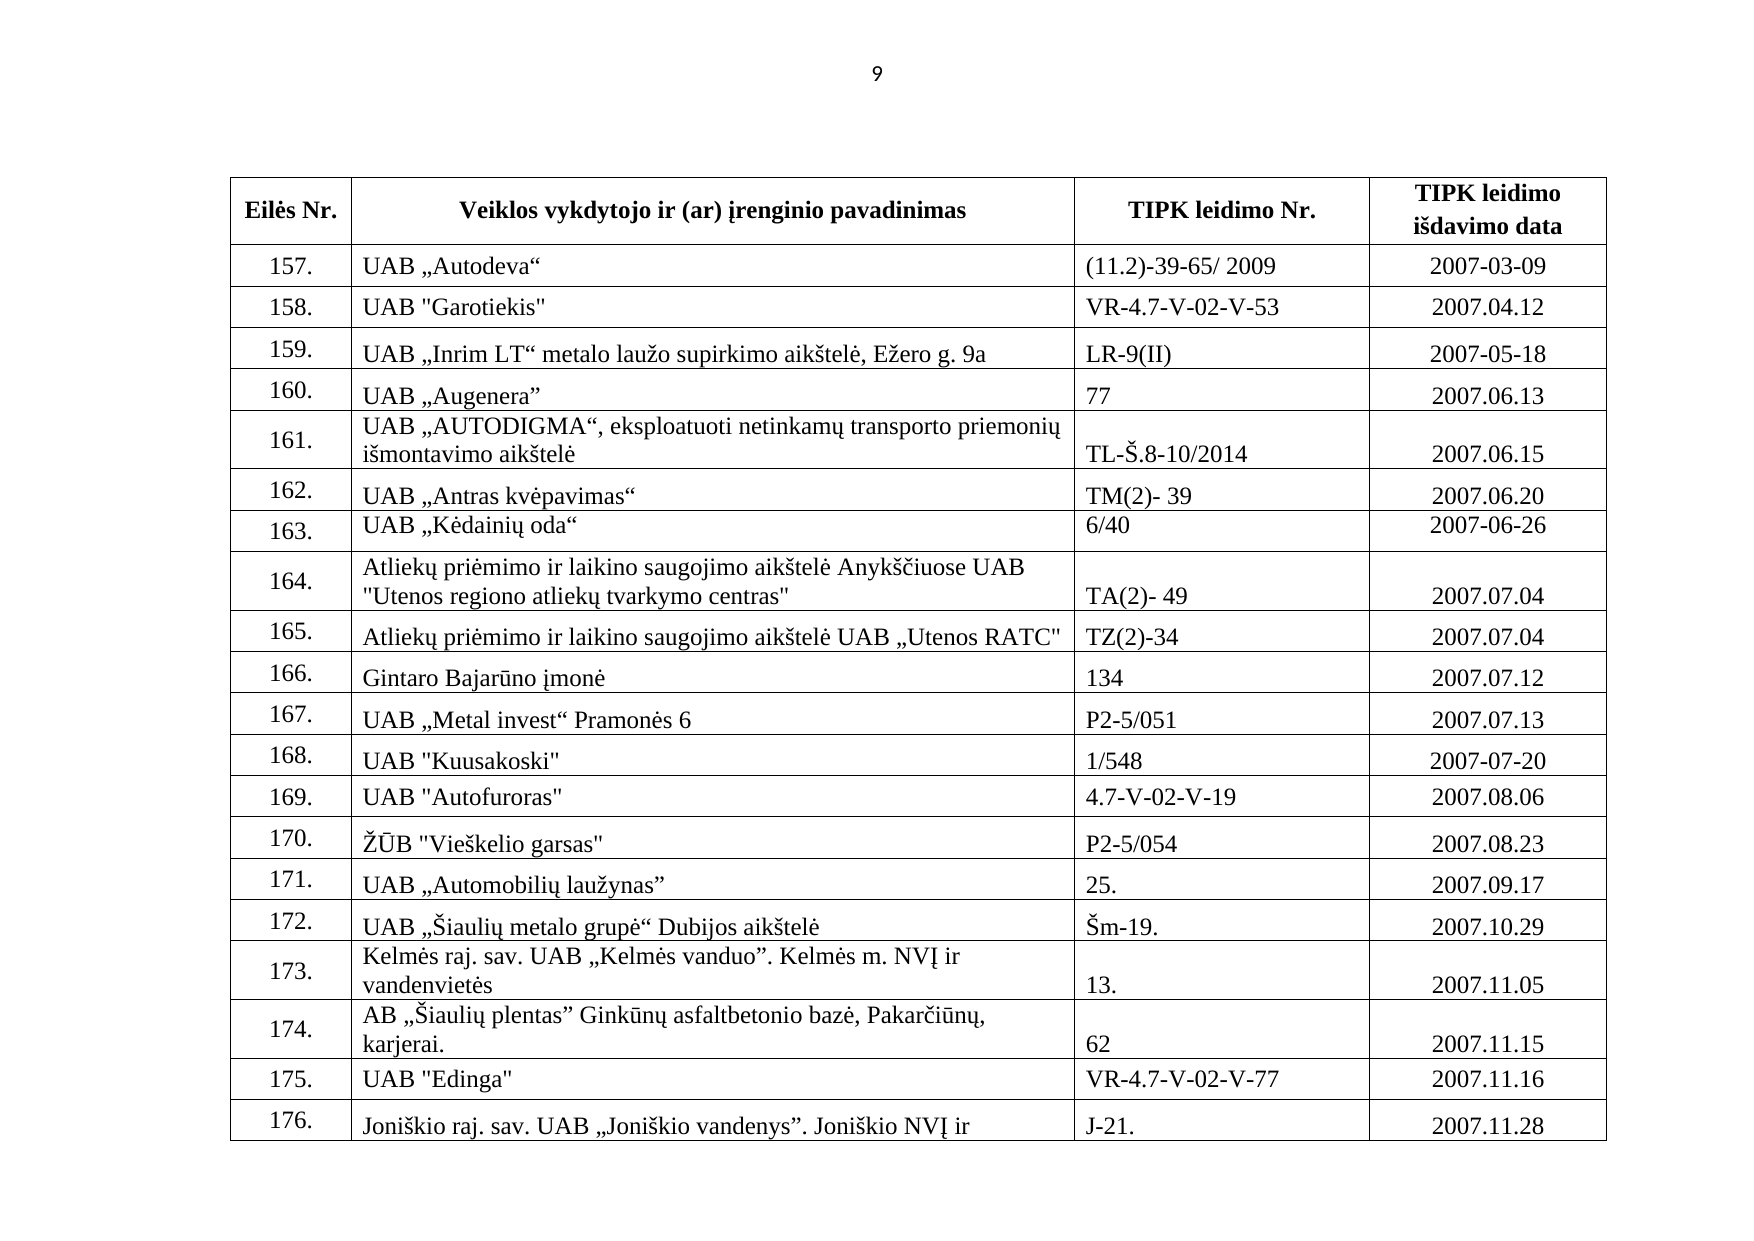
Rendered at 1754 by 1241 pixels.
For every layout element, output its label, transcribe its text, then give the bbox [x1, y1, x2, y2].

table_cell 2007.11.16 [1370, 1059, 1606, 1099]
table_cell 164. [231, 552, 351, 609]
table_cell UAB „Autodeva“ [352, 245, 1074, 286]
table_cell VR-4.7-V-02-V-53 [1075, 287, 1369, 327]
table_cell 6/40 [1075, 511, 1369, 551]
table_cell 2007.07.12 [1370, 652, 1606, 692]
table_cell Šm-19. [1075, 900, 1369, 940]
table_cell 172. [231, 900, 351, 940]
table_cell 160. [231, 369, 351, 410]
table_cell Kelmės raj. sav. UAB „Kelmės vanduo”. Kelmės m. NVĮ ir vandenvietės [352, 941, 1074, 999]
table_cell 2007-05-18 [1370, 328, 1606, 368]
table_cell 25. [1075, 859, 1369, 899]
table_cell 134 [1075, 652, 1369, 692]
table_cell UAB "Autofuroras" [352, 776, 1074, 816]
table_cell VR-4.7-V-02-V-77 [1075, 1059, 1369, 1099]
table_cell 2007.11.28 [1370, 1100, 1606, 1140]
table_cell 77 [1075, 369, 1369, 410]
table_cell 4.7-V-02-V-19 [1075, 776, 1369, 816]
table_cell 171. [231, 859, 351, 899]
table_cell (11.2)-39-65/ 2009 [1075, 245, 1369, 286]
table_cell 13. [1075, 941, 1369, 999]
table_cell 2007.06.15 [1370, 411, 1606, 468]
table_cell 2007.06.20 [1370, 469, 1606, 509]
table_header TIPK leidimo Nr. [1075, 178, 1369, 244]
table_cell ŽŪB "Vieškelio garsas" [352, 817, 1074, 858]
table_cell 167. [231, 693, 351, 733]
table_cell 175. [231, 1059, 351, 1099]
table_cell 157. [231, 245, 351, 286]
table_cell J-21. [1075, 1100, 1369, 1140]
table_cell UAB "Edinga" [352, 1059, 1074, 1099]
table_cell 2007.06.13 [1370, 369, 1606, 410]
table_header Veiklos vykdytojo ir (ar) įrenginio pavadinimas [352, 178, 1074, 244]
table_cell P2-5/051 [1075, 693, 1369, 733]
table_cell 2007.11.15 [1370, 1000, 1606, 1057]
table_cell 159. [231, 328, 351, 368]
table_cell Atliekų priėmimo ir laikino saugojimo aikštelė Anykščiuose UAB "Utenos regiono atliekų tvarkymo centras" [352, 552, 1074, 609]
table_cell AB „Šiaulių plentas” Ginkūnų asfaltbetonio bazė, Pakarčiūnų, karjerai. [352, 1000, 1074, 1057]
table_cell 2007.08.23 [1370, 817, 1606, 858]
table_cell UAB „Automobilių laužynas” [352, 859, 1074, 899]
table_cell 62 [1075, 1000, 1369, 1057]
table_cell Joniškio raj. sav. UAB „Joniškio vandenys”. Joniškio NVĮ ir [352, 1100, 1074, 1140]
table_cell 162. [231, 469, 351, 509]
table_cell 2007.07.04 [1370, 552, 1606, 609]
table_header Eilės Nr. [231, 178, 351, 244]
table_cell LR-9(II) [1075, 328, 1369, 368]
table_cell UAB „AUTODIGMA“, eksploatuoti netinkamų transporto priemonių išmontavimo aikštelė [352, 411, 1074, 468]
table_cell 168. [231, 735, 351, 775]
table_cell 161. [231, 411, 351, 468]
table_cell 2007-03-09 [1370, 245, 1606, 286]
table_cell 176. [231, 1100, 351, 1140]
table_cell UAB „Inrim LT“ metalo laužo supirkimo aikštelė, Ežero g. 9a [352, 328, 1074, 368]
table_cell 2007-07-20 [1370, 735, 1606, 775]
table_cell P2-5/054 [1075, 817, 1369, 858]
table_cell TL-Š.8-10/2014 [1075, 411, 1369, 468]
table_cell UAB „Metal invest“ Pramonės 6 [352, 693, 1074, 733]
table_cell 2007-06-26 [1370, 511, 1606, 551]
table_cell 2007.11.05 [1370, 941, 1606, 999]
table_cell 2007.04.12 [1370, 287, 1606, 327]
table_cell UAB „Kėdainių oda“ [352, 511, 1074, 551]
table_cell 174. [231, 1000, 351, 1057]
table_cell 158. [231, 287, 351, 327]
table_cell 163. [231, 511, 351, 551]
table_cell 2007.08.06 [1370, 776, 1606, 816]
table_cell TM(2)- 39 [1075, 469, 1369, 509]
table_cell UAB "Kuusakoski" [352, 735, 1074, 775]
table_cell UAB „Augenera” [352, 369, 1074, 410]
table_cell 2007.07.13 [1370, 693, 1606, 733]
table_cell TA(2)- 49 [1075, 552, 1369, 609]
table_cell TZ(2)-34 [1075, 611, 1369, 651]
table_cell Gintaro Bajarūno įmonė [352, 652, 1074, 692]
table_cell 2007.10.29 [1370, 900, 1606, 940]
table_cell UAB „Antras kvėpavimas“ [352, 469, 1074, 509]
table_cell 169. [231, 776, 351, 816]
table_cell UAB "Garotiekis" [352, 287, 1074, 327]
table_cell 166. [231, 652, 351, 692]
table_cell 165. [231, 611, 351, 651]
table_cell 2007.09.17 [1370, 859, 1606, 899]
table_header TIPK leidimo išdavimo data [1370, 178, 1606, 244]
table_cell Atliekų priėmimo ir laikino saugojimo aikštelė UAB „Utenos RATC" [352, 611, 1074, 651]
table_cell UAB „Šiaulių metalo grupė“ Dubijos aikštelė [352, 900, 1074, 940]
table_cell 173. [231, 941, 351, 999]
table_cell 2007.07.04 [1370, 611, 1606, 651]
table_cell 1/548 [1075, 735, 1369, 775]
table_cell 170. [231, 817, 351, 858]
